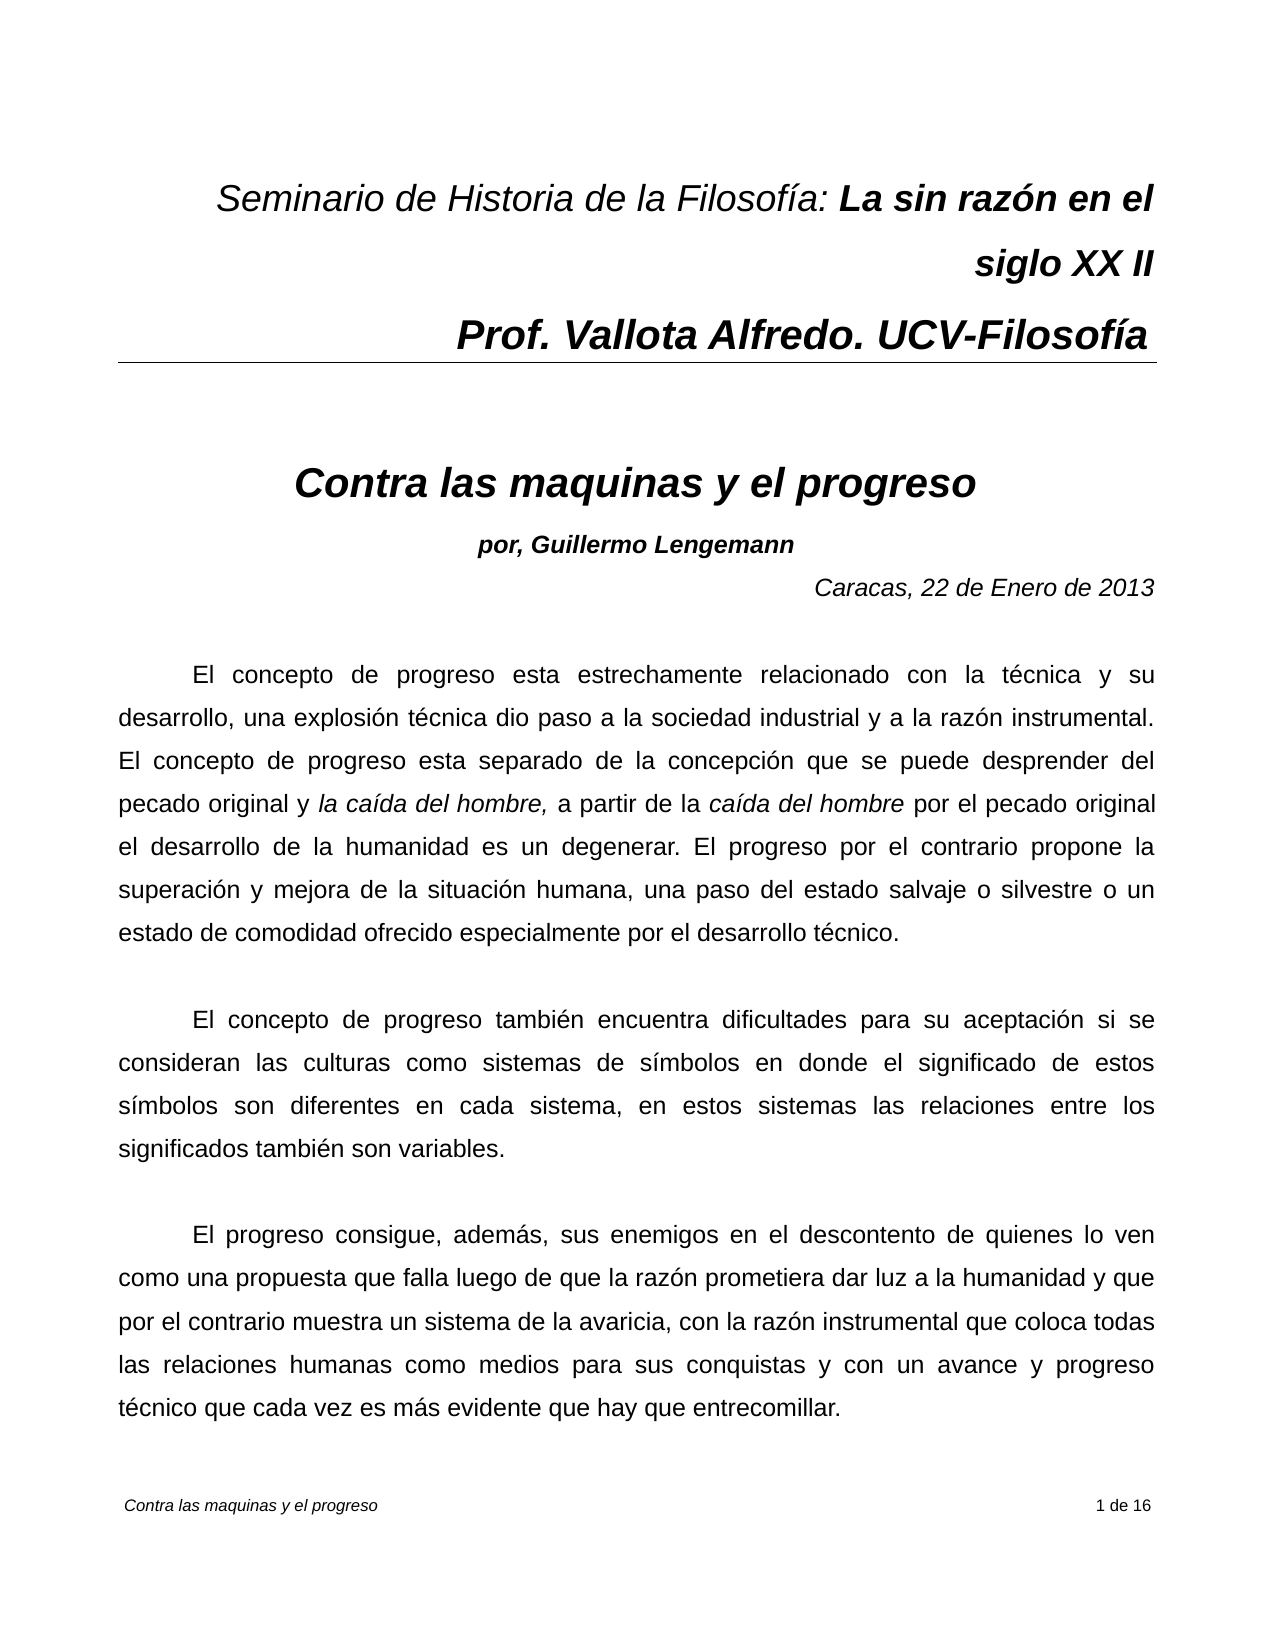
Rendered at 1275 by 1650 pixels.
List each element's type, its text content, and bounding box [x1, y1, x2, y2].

text Prof. Vallota Alfredo. UCV-Filosofía [118, 306, 1157, 362]
text El concepto de progreso también encuentra dificultades para su aceptación si se consideran las culturas como sistemas de símbolos en donde el significado de estos símbolos son diferentes en cada sistema, en estos sistemas las relaciones entre los significados también son variables. [118, 1004, 1157, 1163]
text El progreso consigue, además, sus enemigos en el descontento de quienes lo ven como una propuesta que falla luego de que la razón prometiera dar luz a la humanidad y que por el contrario muestra un sistema de la avaricia, con la razón instrumental que coloca todas las relaciones humanas como medios para sus conquistas y con un avance y progreso técnico que cada vez es más evidente que hay que entrecomillar. [118, 1220, 1157, 1421]
text Contra las maquinas y el progreso [118, 458, 1157, 506]
text Seminario de Historia de la Filosofía: La sin razón en el siglo XX II [118, 176, 1157, 284]
text El concepto de progreso esta estrechamente relacionado con la técnica y su desarrollo, una explosión técnica dio paso a la sociedad industrial y a la razón instrumental. El concepto de progreso esta separado de la concepción que se puede desprender del pecado original y la caída del hombre, a partir de la caída del hombre por el pecado original el desarrollo de la humanidad es un degenerar. El progreso por el contrario propone la superación y mejora de la situación humana, una paso del estado salvaje o silvestre o un estado de comodidad ofrecido especialmente por el desarrollo técnico. [118, 659, 1157, 947]
text Caracas, 22 de Enero de 2013 [118, 573, 1157, 602]
text por, Guillermo Lengemann [118, 530, 1157, 559]
